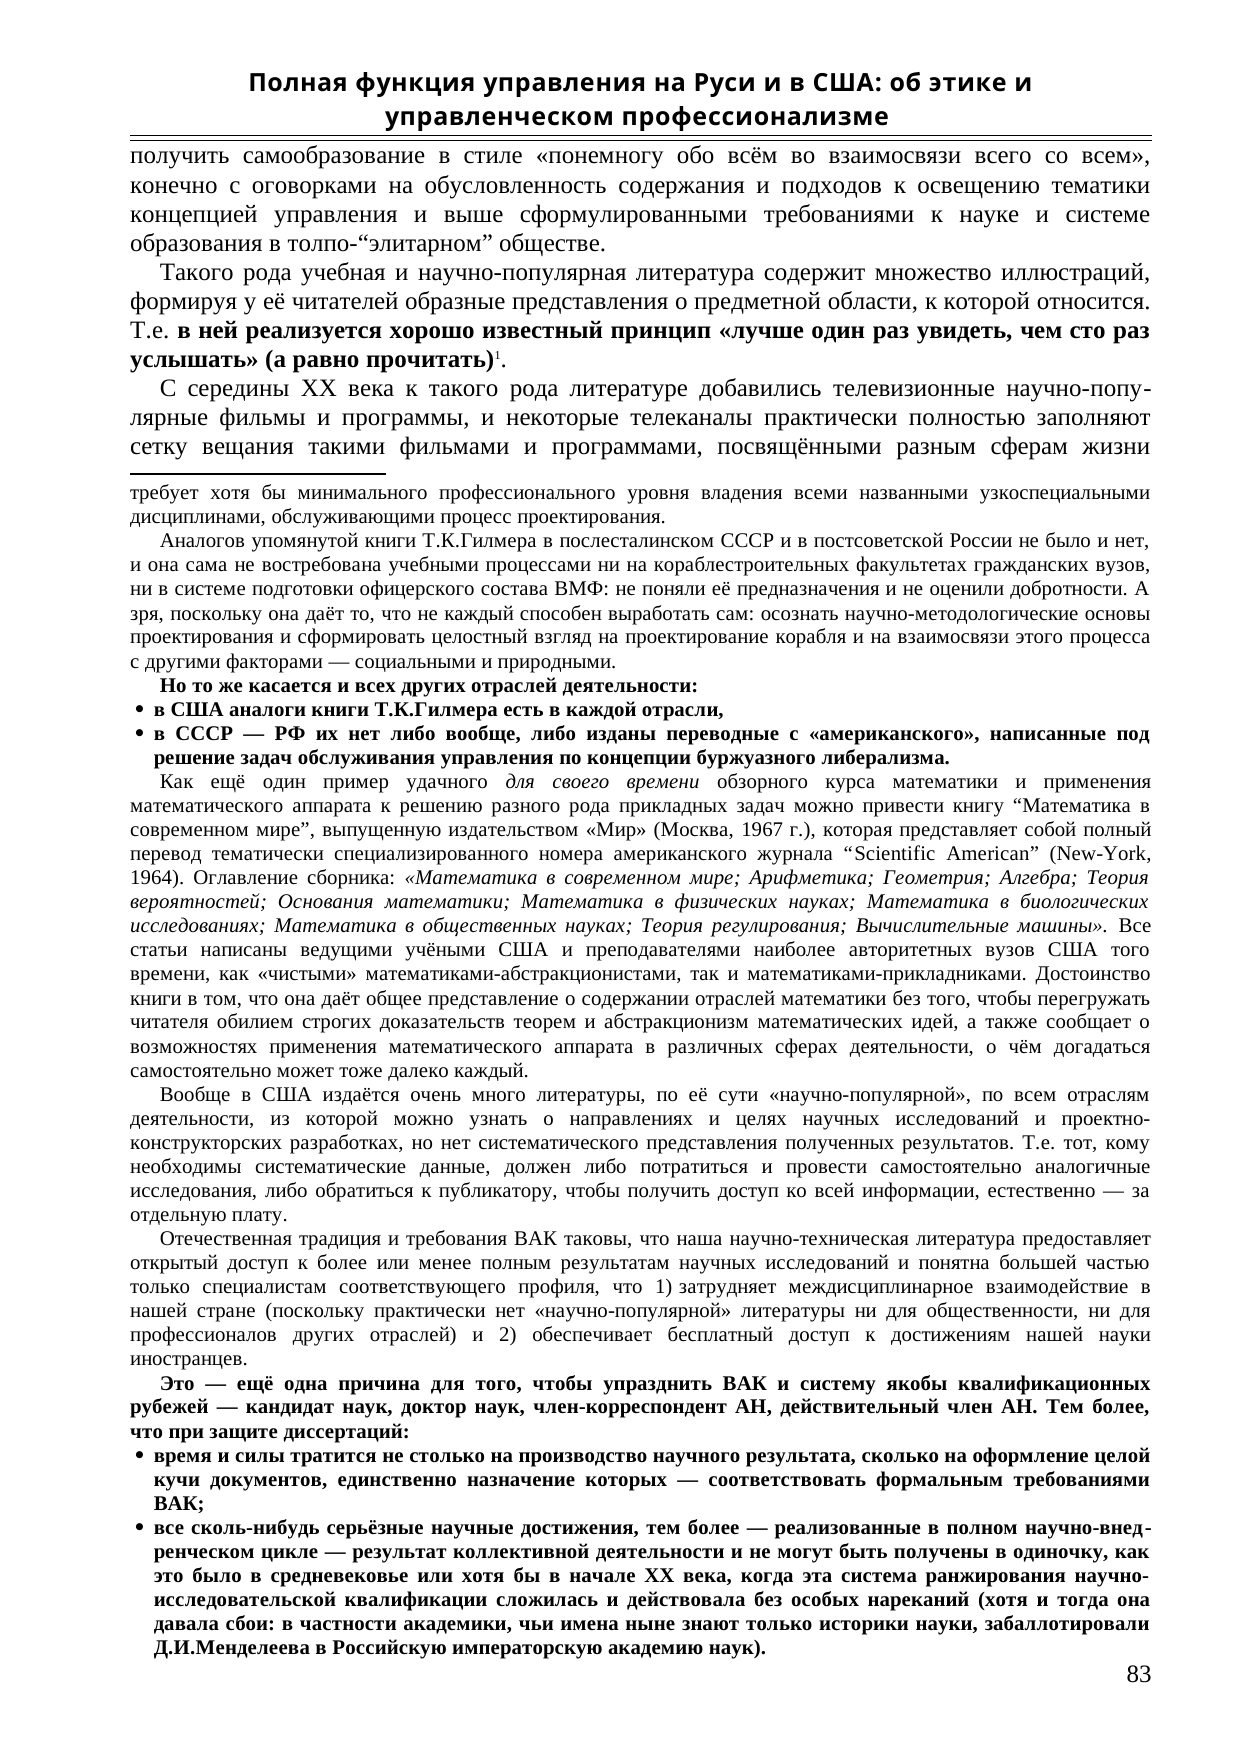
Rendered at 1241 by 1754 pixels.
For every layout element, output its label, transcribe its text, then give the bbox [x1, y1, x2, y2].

list в СССР — РФ их нет либо вообще, либо изданы переводные с «американского», написанные под решение задач обслуживания управления по концепции буржуазного либерализма. [136, 721, 1152, 769]
text получить самообразование в стиле «понемногу обо всём во взаимосвязи всего со всем», конечно с оговорками на обусловленность содержания и подходов к освещению тематики концепцией управления и выше сформулированными требованиями к науке и системе образования в толпо-“элитарном” обществе. [130, 141, 1152, 257]
text С середины ХХ века к такого рода литературе добавились телевизионные научно-попу­лярные фильмы и программы, и некоторые телеканалы практически полностью заполняют сетку вещания такими фильмами и программами, посвящёнными разным сферам жизни [130, 373, 1152, 460]
list все сколь-нибудь серьёзные научные достижения, тем более — реализованные в полном научно-внед­ре­н­ческом цикле — результат коллективной деятельности и не могут быть получены в одиночку, как это было в средневековье или хотя бы в начале ХХ века, когда эта система ранжирования научно-иссле­до­вательской квалификации сложилась и действовала без особых нареканий (хотя и тогда она давала сбои: в частности академики, чьи имена ныне знают только историки науки, забаллотировали Д.И.Менделеева в Российскую императорскую академию наук). [136, 1515, 1152, 1659]
list время и силы тратится не столько на производство научного результата, сколько на оформление целой кучи документов, единственно назначение которых — соответствовать формальным требованиями ВАК; [136, 1442, 1152, 1515]
text требует хотя бы минимального профессионального уровня владения всеми названными узкоспециальными дисциплинами, обслуживающими процесс проектирования. [130, 480, 1152, 528]
text Аналогов упомянутой книги Т.К.Гилмера в послесталинском СССР и в постсоветской России не было и нет, и она сама не востребована учебными процессами ни на кораблестроительных факультетах гражданских вузов, ни в системе подготовки офицерского состава ВМФ: не поняли её предназначения и не оценили добротности. А зря, поскольку она даёт то, что не каждый способен выработать сам: осознать научно-методологические основы проектирования и сформировать целостный взгляд на проектирование корабля и на взаимосвязи этого процесса с другими факторами — социальными и природными. [130, 528, 1152, 672]
text Как ещё один пример удачного для своего времени обзорного курса математики и применения математического аппарата к решению разного рода прикладных задач можно привести книгу “Математика в современном мире”, выпущенную издательством «Мир» (Москва, 1967 г.), которая представляет собой полный перевод тематически специализированного номера американского журнала “Scientific American” (New-York, 1964). Оглавление сборника: «Ма­те­матика в современном мире; Арифметика; Геометрия; Алгебра; Теория вероятностей; Основания математики; Математика в физических науках; Математика в биологических исследованиях; Математика в общественных науках; Теория регулирования; Вычислительные машины». Все статьи написаны ведущими учёными США и преподавателями наиболее авторитетных вузов США того времени, как «чистыми» математиками-абстракционистами, так и математиками-прикладниками. Достоинство книги в том, что она даёт общее представление о содержании отраслей математики без того, чтобы перегружать читателя обилием строгих доказательств теорем и абстракционизм математических идей, а также сообщает о возможностях применения математического аппарата в различных сферах деятельности, о чём догадаться самостоятельно может тоже далеко каждый. [130, 769, 1152, 1082]
text Но то же касается и всех других отраслей деятельности: [130, 672, 1152, 697]
text Вообще в США издаётся очень много литературы, по её сути «научно-популярной», по всем отраслям деятельности, из которой можно узнать о направлениях и целях научных исследований и проектно-конструкторских разработках, но нет систематического представления полученных результатов. Т.е. тот, кому необходимы систематические данные, должен либо потратиться и провести самостоятельно аналогичные исследования, либо обратиться к публикатору, чтобы получить доступ ко всей информации, естественно — за отдельную плату. [130, 1082, 1152, 1226]
list в США аналоги книги Т.К.Гилмера есть в каждой отрасли, [136, 697, 1152, 721]
text Это — ещё одна причина для того, чтобы упразднить ВАК и систему якобы квалификационных рубежей — кандидат наук, доктор наук, член-корреспондент АН, действительный член АН. Тем более, что при защите диссертаций: [130, 1370, 1152, 1442]
text Отечественная традиция и требования ВАК таковы, что наша научно-техническая литература предоставляет открытый доступ к более или менее полным результатам научных исследований и понятна большей частью только специалистам соответствующего профиля, что 1) затрудняет междисциплинарное взаимодействие в нашей стране (поскольку практически нет «научно-популярной» литературы ни для общественности, ни для профессионалов других отраслей) и 2) обеспечивает бесплатный доступ к достижениям нашей науки иностранцев. [130, 1226, 1152, 1370]
text Такого рода учебная и научно-популярная литература содержит множество иллюстраций, формируя у её читателей образные представления о предметной области, к которой относится. Т.е. в ней реализуется хорошо известный принцип «лучше один раз увидеть, чем сто раз услышать» (а равно прочитать). [130, 257, 1152, 373]
